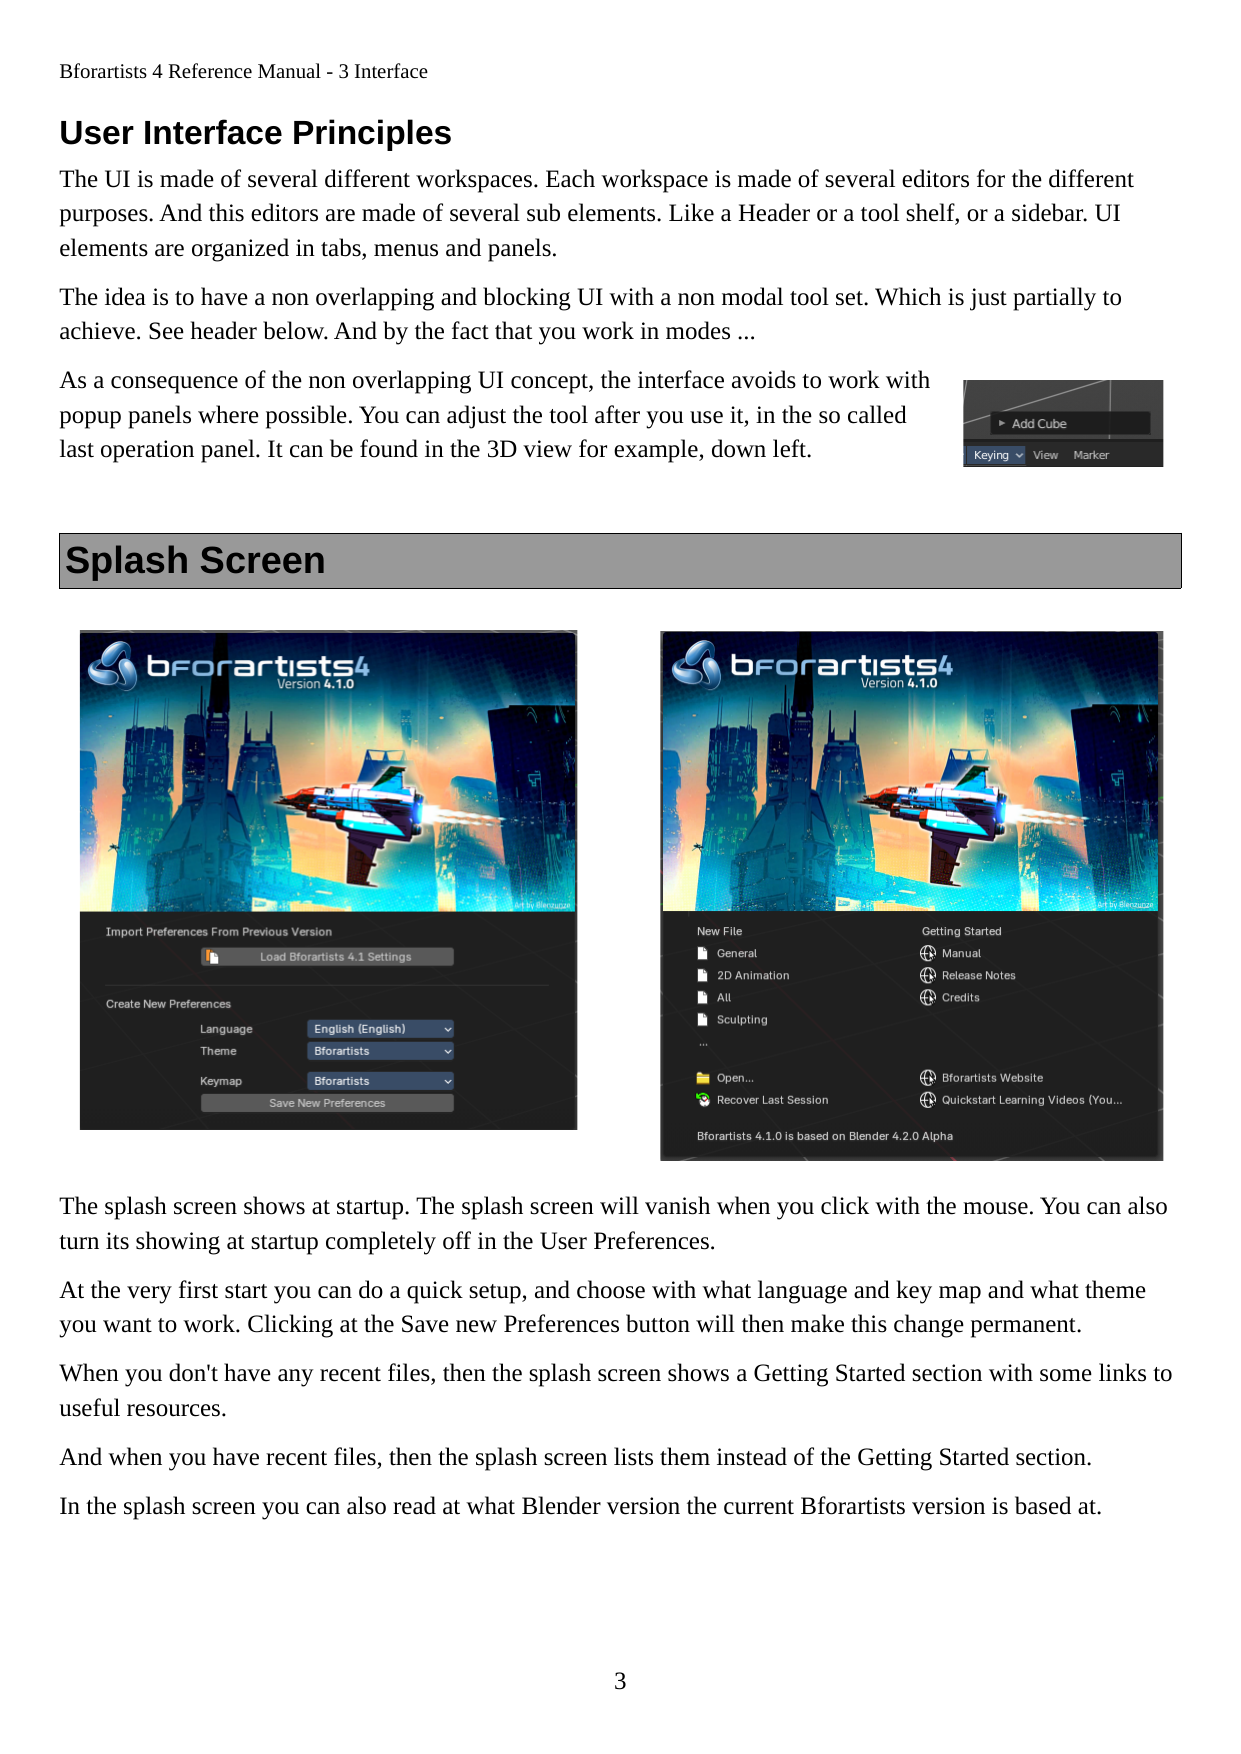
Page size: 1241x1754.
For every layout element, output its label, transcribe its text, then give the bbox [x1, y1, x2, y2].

subtitle User Interface Principles [59, 113, 1181, 151]
table_header Splash Screen [60, 534, 1181, 588]
picture [963, 380, 1164, 467]
text When you don't have any recent files, then the splash screen shows a Getting Started section with some links to useful resources. [59, 1358, 1181, 1422]
text In the splash screen you can also read at what Blender version the current Bforartists version is based at. [59, 1491, 1181, 1520]
text The splash screen shows at startup. The splash screen will vanish when you click with the mouse. You can also turn its showing at startup completely off in the User Preferences. [59, 1191, 1181, 1255]
picture [79, 630, 578, 1130]
text The UI is made of several different workspaces. Each workspace is made of several editors for the different purposes. And this editors are made of several sub elements. Like a Header or a tool shelf, or a sidebar. UI elements are organized in tabs, menus and panels. [59, 164, 1181, 261]
text As a consequence of the non overlapping UI concept, the interface avoids to work with popup panels where possible. You can adjust the tool after you use it, in the so called last operation panel. It can be found in the 3D view for example, down left. [59, 365, 1181, 463]
text The idea is to have a non overlapping and blocking UI with a non modal tool set. Which is just partially to achieve. See header below. And by the fact that you work in modes ... [59, 282, 1181, 345]
text And when you have recent files, then the splash screen lists them instead of the Getting Started section. [59, 1442, 1181, 1471]
text At the very first start you can do a quick setup, and choose with what language and key map and what theme you want to work. Clicking at the Save new Preferences button will then make this change permanent. [59, 1275, 1181, 1338]
picture [660, 631, 1164, 1161]
